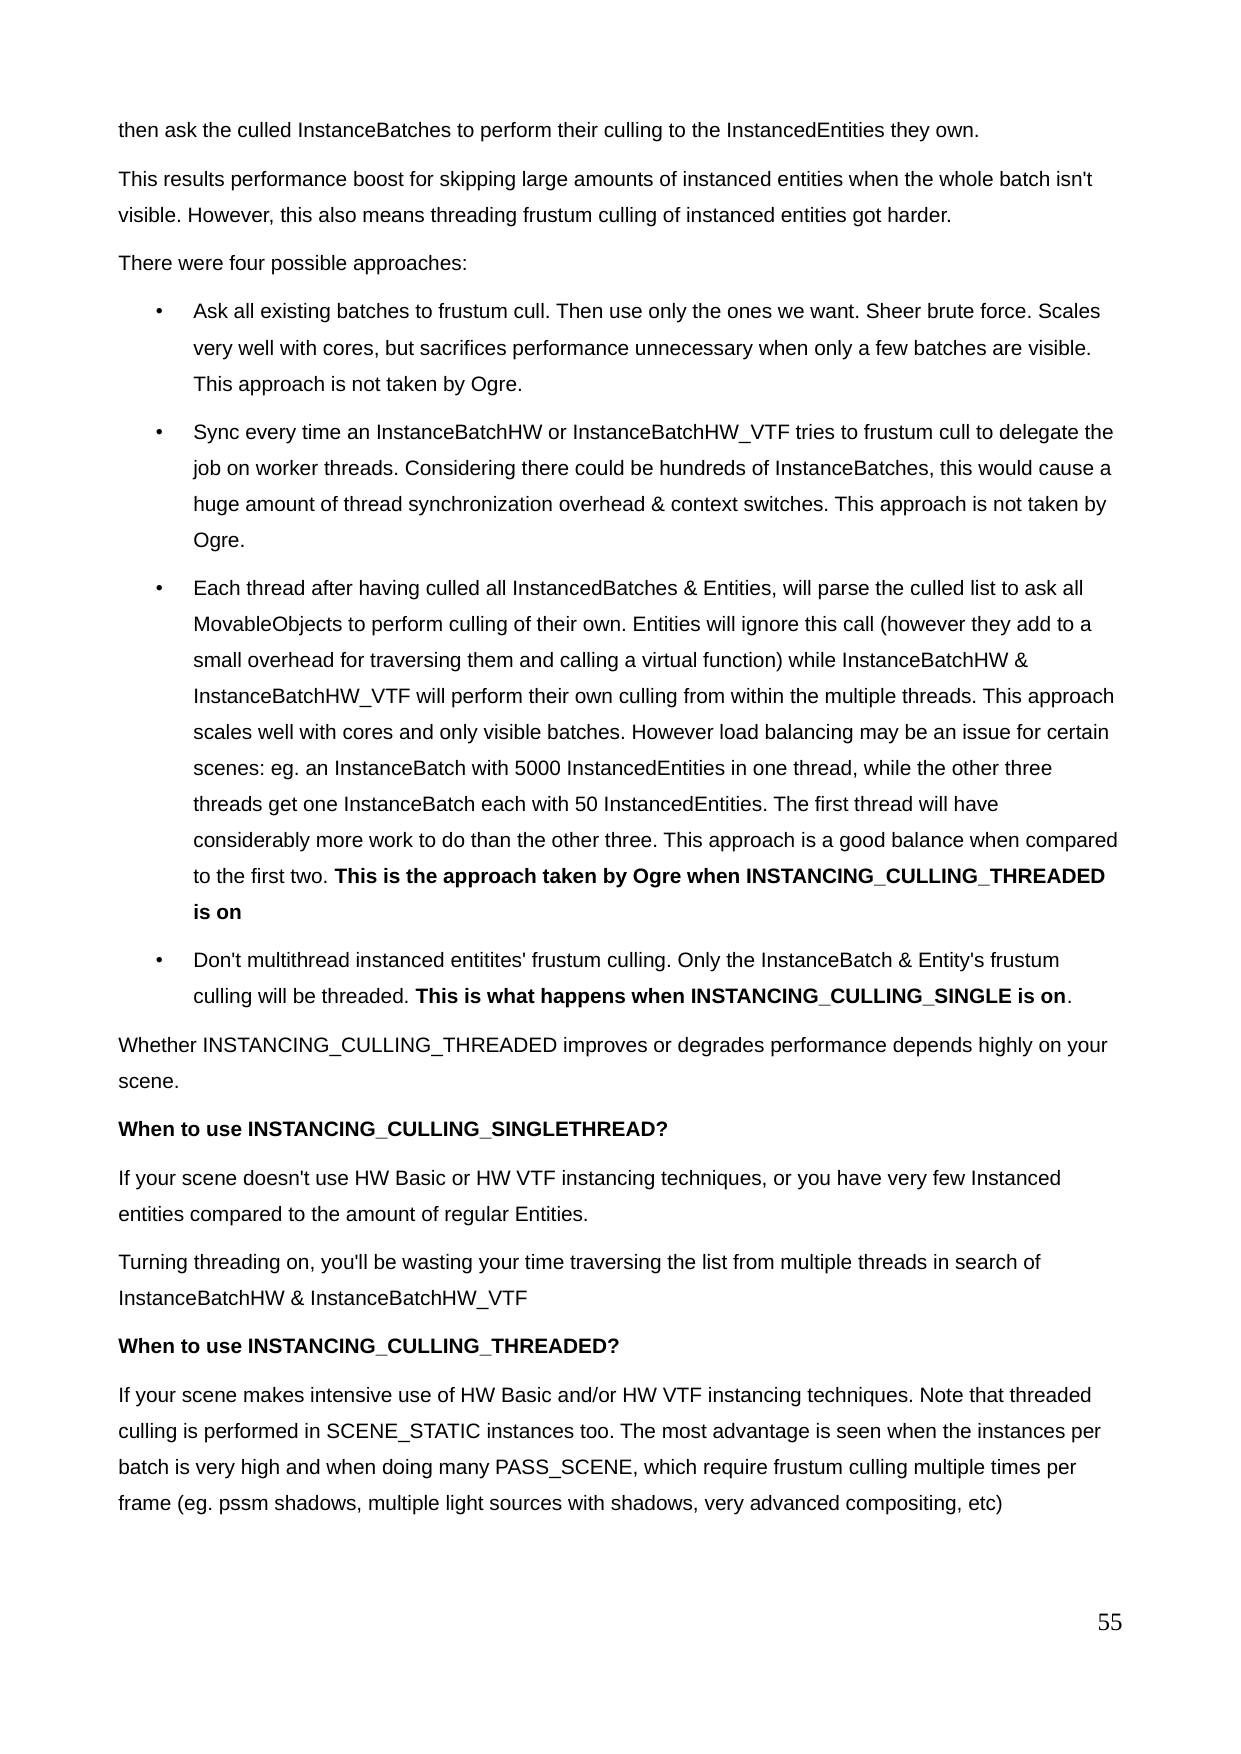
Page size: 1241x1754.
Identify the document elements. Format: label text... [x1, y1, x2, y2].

text If your scene makes intensive use of HW Basic and/or HW VTF instancing techniques. Note that threaded culling is performed in SCENE_STATIC instances too. The most advantage is seen when the instances per batch is very high and when doing many PASS_SCENE, which require frustum culling multiple times per frame (eg. pssm shadows, multiple light sources with shadows, very advanced compositing, etc) [118, 1383, 1122, 1514]
text Whether INSTANCING_CULLING_THREADED improves or degrades performance depends highly on your scene. [118, 1033, 1122, 1092]
list Ask all existing batches to frustum cull. Then use only the ones we want. Sheer brute force. Scales very well with cores, but sacrifices performance unnecessary when only a few batches are visible. This approach is not taken by Ogre. [156, 299, 1122, 395]
list Each thread after having culled all InstancedBatches & Entities, will parse the culled list to ask all MovableObjects to perform culling of their own. Entities will ignore this call (however they add to a small overhead for traversing them and calling a virtual function) while InstanceBatchHW & InstanceBatchHW_VTF will perform their own culling from within the multiple threads. This approach scales well with cores and only visible batches. However load balancing may be an issue for certain scenes: eg. an InstanceBatch with 5000 InstancedEntities in one thread, while the other three threads get one InstanceBatch each with 50 InstancedEntities. The first thread will have considerably more work to do than the other three. This approach is a good balance when compared to the first two. This is the approach taken by Ogre when INSTANCING_CULLING_THREADED is on [156, 576, 1122, 924]
text If your scene doesn't use HW Basic or HW VTF instancing techniques, or you have very few Instanced entities compared to the amount of regular Entities. [118, 1165, 1122, 1225]
list Don't multithread instanced entitites' frustum culling. Only the InstanceBatch & Entity's frustum culling will be threaded. This is what happens when INSTANCING_CULLING_SINGLE is on. [156, 948, 1122, 1008]
list Sync every time an InstanceBatchHW or InstanceBatchHW_VTF tries to frustum cull to delegate the job on worker threads. Considering there could be hundreds of InstanceBatches, this would cause a huge amount of thread synchronization overhead & context switches. This approach is not taken by Ogre. [156, 420, 1122, 552]
text [118, 1539, 1122, 1563]
text When to use INSTANCING_CULLING_SINGLETHREAD? [118, 1117, 1122, 1141]
text There were four possible approaches: [118, 251, 1122, 275]
text When to use INSTANCING_CULLING_THREADED? [118, 1334, 1122, 1358]
text Turning threading on, you'll be wasting your time traversing the list from multiple threads in search of InstanceBatchHW & InstanceBatchHW_VTF [118, 1250, 1122, 1310]
text This results performance boost for skipping large amounts of instanced entities when the whole batch isn't visible. However, this also means threading frustum culling of instanced entities got harder. [118, 167, 1122, 226]
text then ask the culled InstanceBatches to perform their culling to the InstancedEntities they own. [118, 118, 1122, 142]
